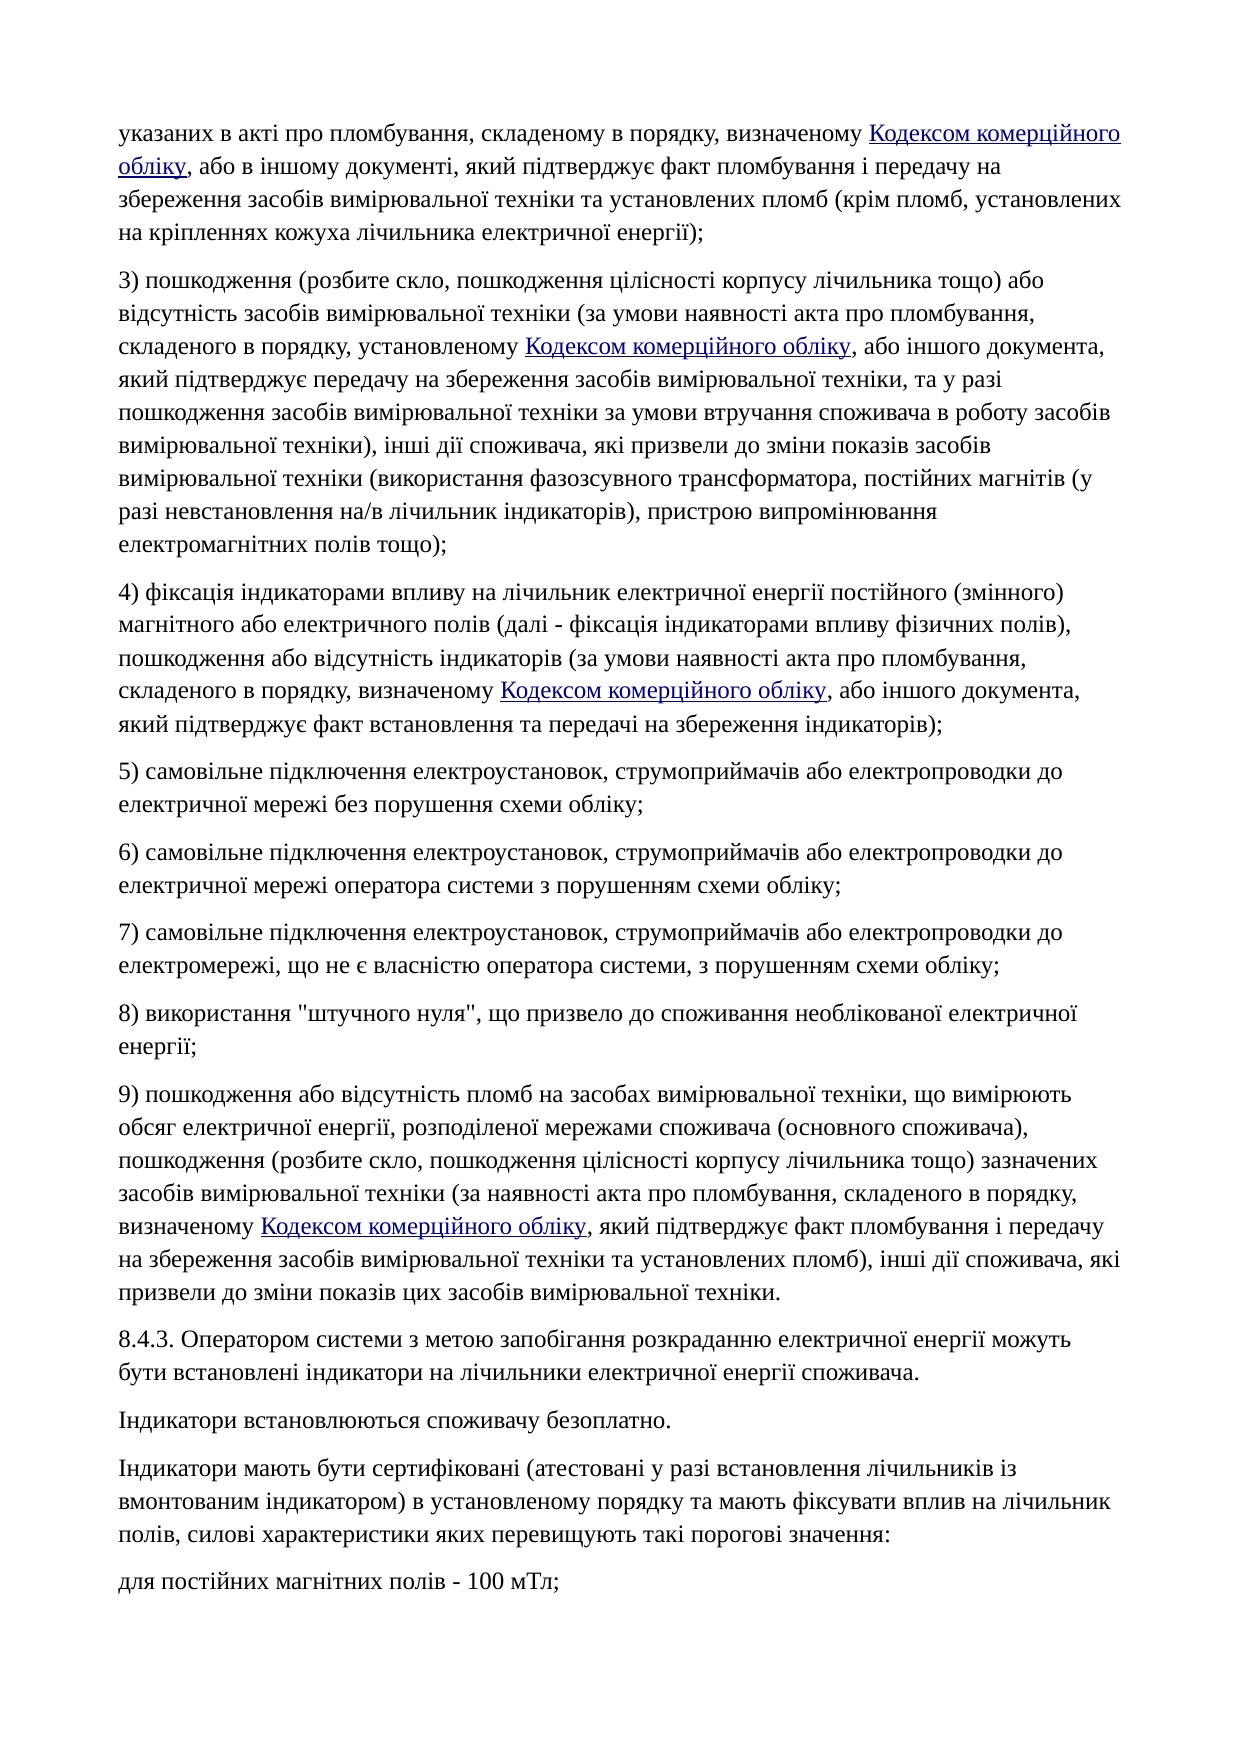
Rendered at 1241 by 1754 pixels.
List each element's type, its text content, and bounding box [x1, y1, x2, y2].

text 3) пошкодження (розбите скло, пошкодження цілісності корпусу лічильника тощо) або відсутність засобів вимірювальної техніки (за умови наявності акта про пломбування, складеного в порядку, установленому Кодексом комерційного обліку, або іншого документа, який підтверджує передачу на збереження засобів вимірювальної техніки, та у разі пошкодження засобів вимірювальної техніки за умови втручання споживача в роботу засобів вимірювальної техніки), інші дії споживача, які призвели до зміни показів засобів вимірювальної техніки (використання фазозсувного трансформатора, постійних магнітів (у разі невстановлення на/в лічильник індикаторів), пристрою випромінювання електромагнітних полів тощо); [118, 265, 1122, 558]
text Індикатори встановлюються споживачу безоплатно. [118, 1405, 1122, 1434]
text 9) пошкодження або відсутність пломб на засобах вимірювальної техніки, що вимірюють обсяг електричної енергії, розподіленої мережами споживача (основного споживача), пошкодження (розбите скло, пошкодження цілісності корпусу лічильника тощо) зазначених засобів вимірювальної техніки (за наявності акта про пломбування, складеного в порядку, визначеному Кодексом комерційного обліку, який підтверджує факт пломбування і передачу на збереження засобів вимірювальної техніки та установлених пломб), інші дії споживача, які призвели до зміни показів цих засобів вимірювальної техніки. [118, 1079, 1122, 1306]
text указаних в акті про пломбування, складеному в порядку, визначеному Кодексом комерційного обліку, або в іншому документі, який підтверджує факт пломбування і передачу на збереження засобів вимірювальної техніки та установлених пломб (крім пломб, установлених на кріпленнях кожуха лічильника електричної енергії); [118, 118, 1122, 246]
text Індикатори мають бути сертифіковані (атестовані у разі встановлення лічильників із вмонтованим індикатором) в установленому порядку та мають фіксувати вплив на лічильник полів, силові характеристики яких перевищують такі порогові значення: [118, 1453, 1122, 1547]
text 8) використання "штучного нуля", що призвело до споживання необлікованої електричної енергії; [118, 998, 1122, 1060]
text 6) самовільне підключення електроустановок, струмоприймачів або електропроводки до електричної мережі оператора системи з порушенням схеми обліку; [118, 837, 1122, 899]
text для постійних магнітних полів - 100 мТл; [118, 1566, 1122, 1595]
text 7) самовільне підключення електроустановок, струмоприймачів або електропроводки до електромережі, що не є власністю оператора системи, з порушенням схеми обліку; [118, 917, 1122, 979]
text 8.4.3. Оператором системи з метою запобігання розкраданню електричної енергії можуть бути встановлені індикатори на лічильники електричної енергії споживача. [118, 1324, 1122, 1386]
text 5) самовільне підключення електроустановок, струмоприймачів або електропроводки до електричної мережі без порушення схеми обліку; [118, 756, 1122, 818]
text 4) фіксація індикаторами впливу на лічильник електричної енергії постійного (змінного) магнітного або електричного полів (далі - фіксація індикаторами впливу фізичних полів), пошкодження або відсутність індикаторів (за умови наявності акта про пломбування, складеного в порядку, визначеному Кодексом комерційного обліку, або іншого документа, який підтверджує факт встановлення та передачі на збереження індикаторів); [118, 577, 1122, 737]
